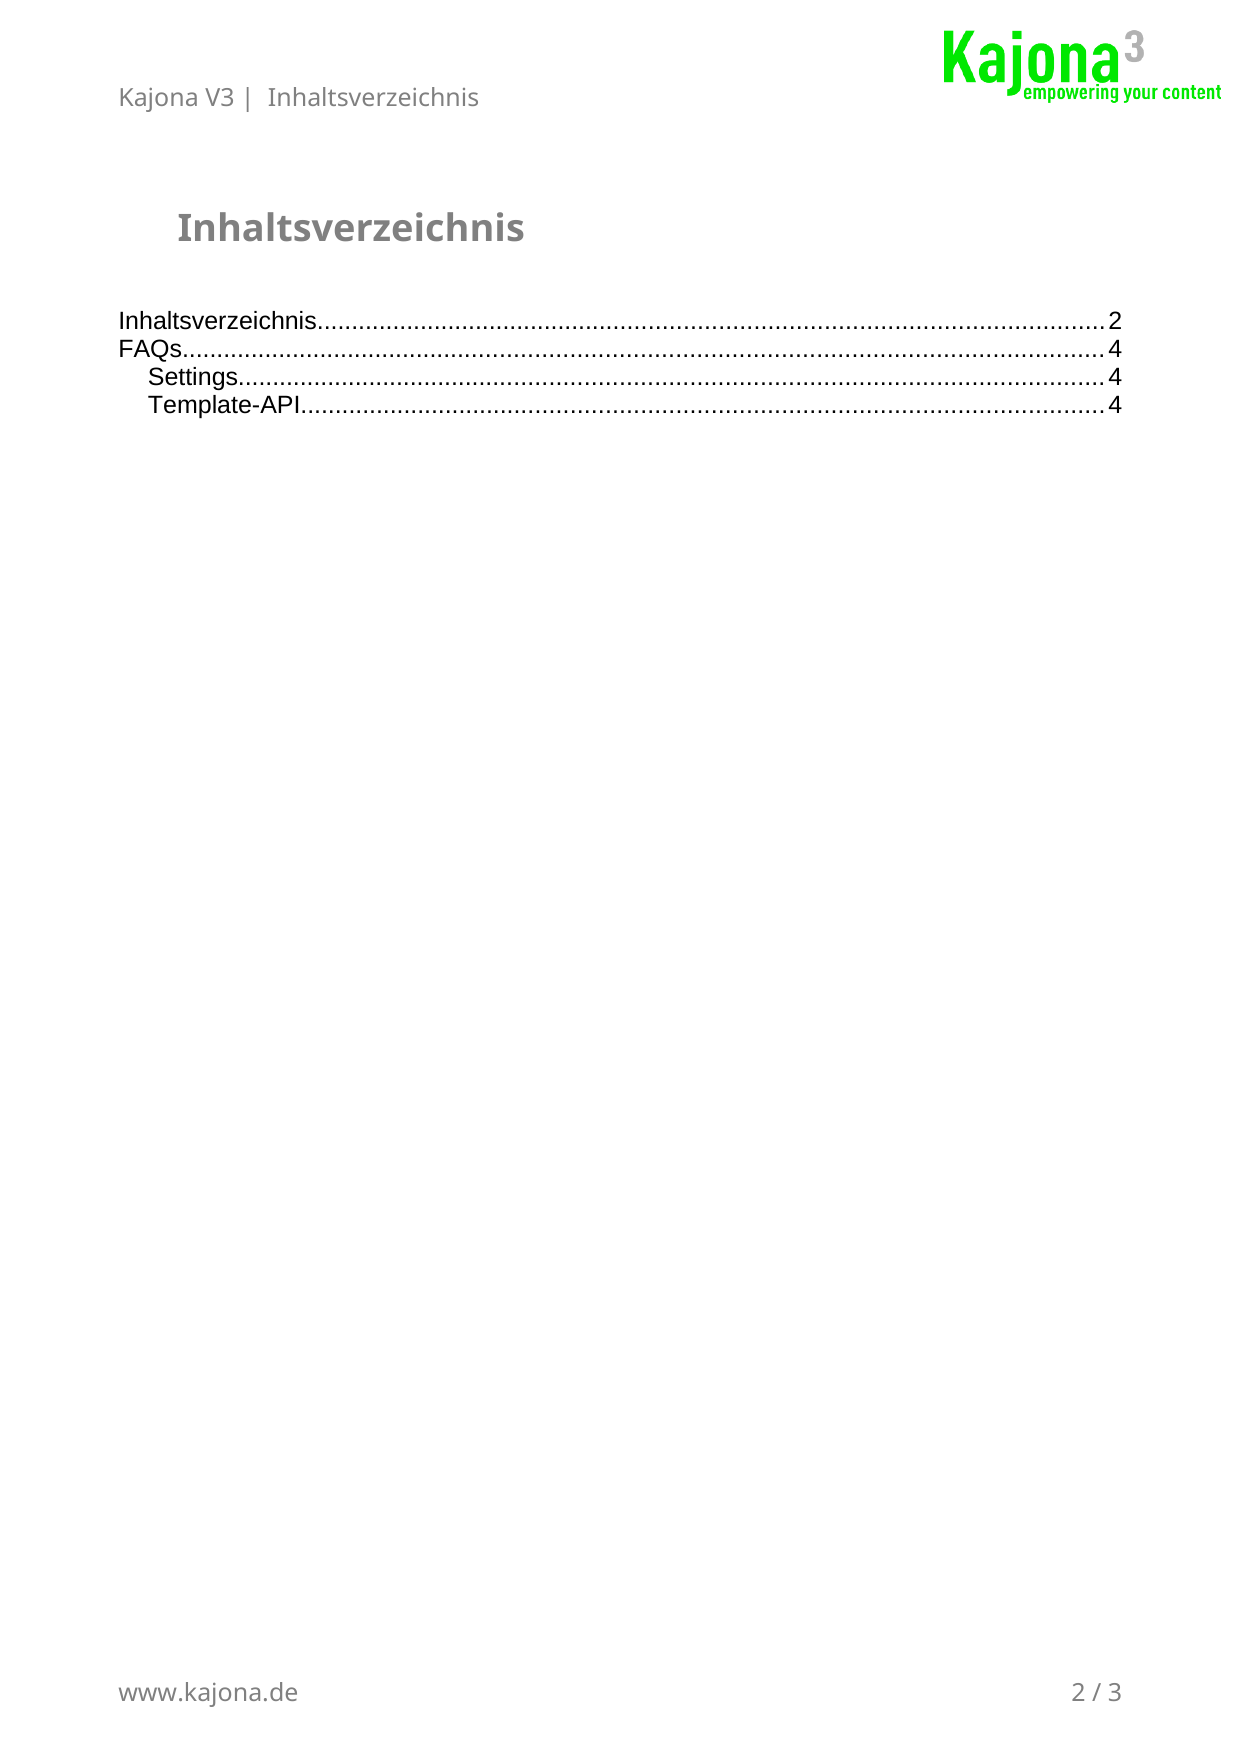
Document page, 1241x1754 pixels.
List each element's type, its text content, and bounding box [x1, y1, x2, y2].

text FAQs 4 [118, 335, 1122, 363]
text Template-API 4 [148, 391, 1122, 418]
text Settings 4 [148, 363, 1122, 391]
subtitle Inhaltsverzeichnis [118, 201, 1122, 253]
picture [944, 30, 1221, 103]
text Inhaltsverzeichnis 2 [118, 307, 1122, 335]
